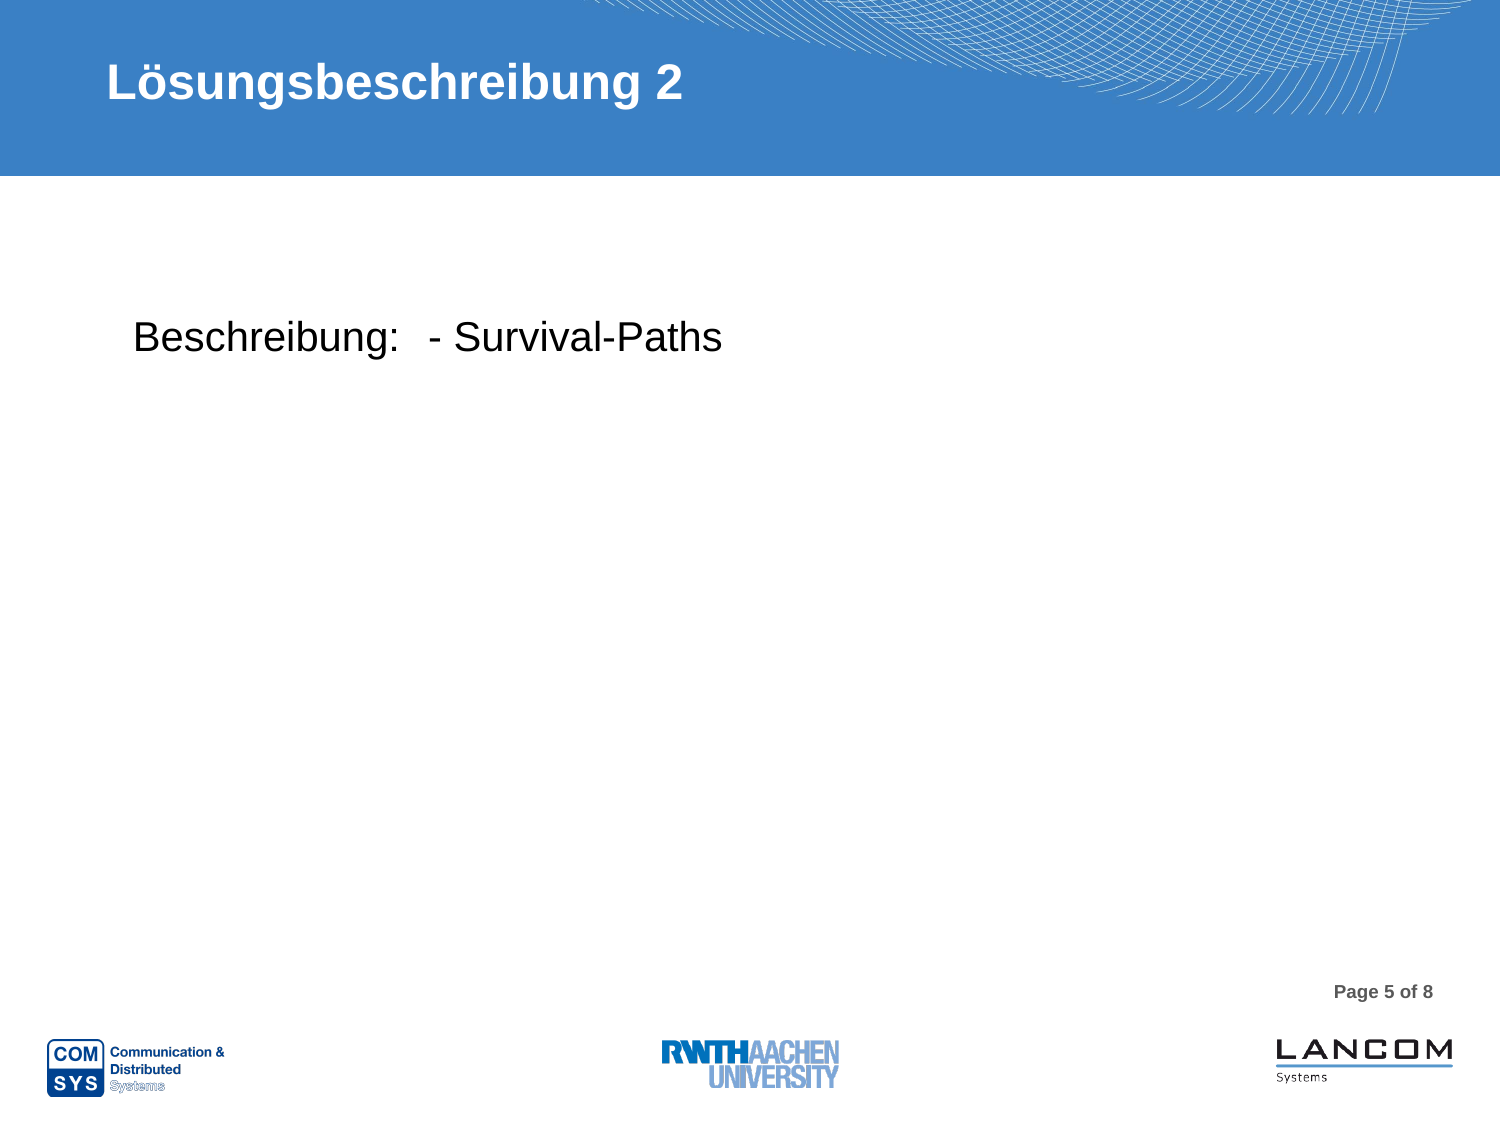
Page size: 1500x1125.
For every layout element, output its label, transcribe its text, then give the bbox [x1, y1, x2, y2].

picture [0, 0, 1500, 176]
picture [1275, 1039, 1453, 1084]
text_box Beschreibung: - Survival-Paths [118, 306, 875, 461]
title Lösungsbeschreibung 2 [106, 35, 1176, 110]
